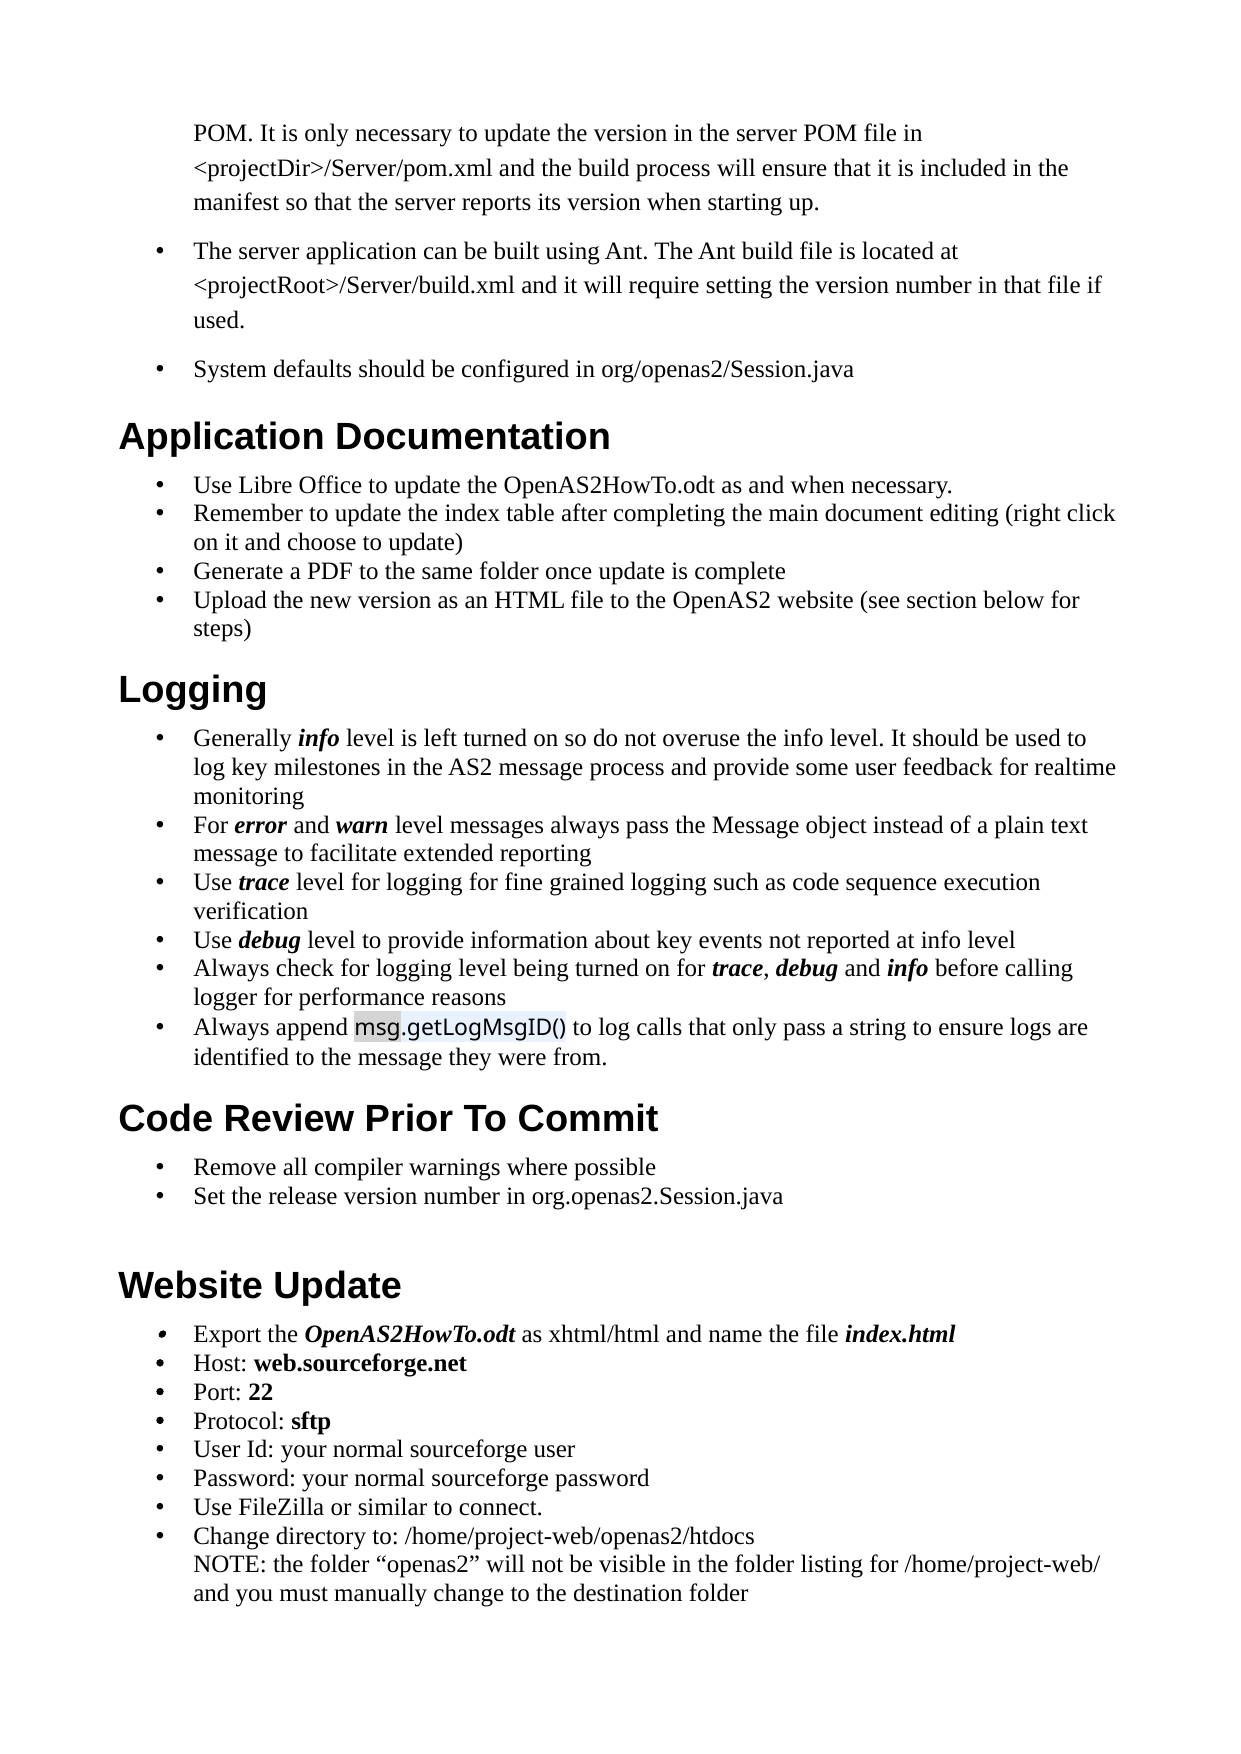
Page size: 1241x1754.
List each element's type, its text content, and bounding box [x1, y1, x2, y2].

list Export the OpenAS2HowTo.odt as xhtml/html and name the file index.html [156, 1319, 1122, 1348]
list Always check for logging level being turned on for trace, debug and info before calling logger for performance reasons [156, 953, 1122, 1011]
list Use FileZilla or similar to connect. [156, 1492, 1122, 1521]
list Upload the new version as an HTML file to the OpenAS2 website (see section below for steps) [156, 585, 1122, 642]
list Remember to update the index table after completing the main document editing (right click on it and choose to update) [156, 498, 1122, 556]
list Generally info level is left turned on so do not overuse the info level. It should be used to log key milestones in the AS2 message process and provide some user feedback for realtime monitoring [156, 723, 1122, 810]
list POM. It is only necessary to update the version in the server POM file in <projectDir>/Server/pom.xml and the build process will ensure that it is included in the manifest so that the server reports its version when starting up. [156, 118, 1122, 216]
subtitle Website Update [118, 1263, 1122, 1307]
list Use Libre Office to update the OpenAS2HowTo.odt as and when necessary. [156, 470, 1122, 498]
list Use debug level to provide information about key events not reported at info level [156, 925, 1122, 953]
subtitle Logging [118, 667, 1122, 711]
list User Id: your normal sourceforge user [156, 1434, 1122, 1463]
list Change directory to: /home/project-web/openas2/htdocs NOTE: the folder “openas2” will not be visible in the folder listing for /home/project-web/ and you must manually change to the destination folder [156, 1521, 1122, 1607]
list For error and warn level messages always pass the Message object instead of a plain text message to facilitate extended reporting [156, 810, 1122, 867]
list Host: web.sourceforge.net [156, 1348, 1122, 1377]
list Generate a PDF to the same folder once update is complete [156, 556, 1122, 585]
list Password: your normal sourceforge password [156, 1463, 1122, 1492]
list Set the release version number in org.openas2.Session.java [156, 1181, 1122, 1209]
list Always append msg.getLogMsgID() to log calls that only pass a string to ensure logs are identified to the message they were from. [156, 1011, 1122, 1071]
list System defaults should be configured in org/openas2/Session.java [156, 354, 1122, 383]
subtitle Code Review Prior To Commit [118, 1096, 1122, 1139]
list Protocol: sftp [156, 1406, 1122, 1434]
list Remove all compiler warnings where possible [156, 1152, 1122, 1181]
list Port: 22 [156, 1377, 1122, 1406]
list Use trace level for logging for fine grained logging such as code sequence execution verification [156, 867, 1122, 925]
list The server application can be built using Ant. The Ant build file is located at <projectRoot>/Server/build.xml and it will require setting the version number in that file if used. [156, 236, 1122, 334]
subtitle Application Documentation [118, 414, 1122, 457]
